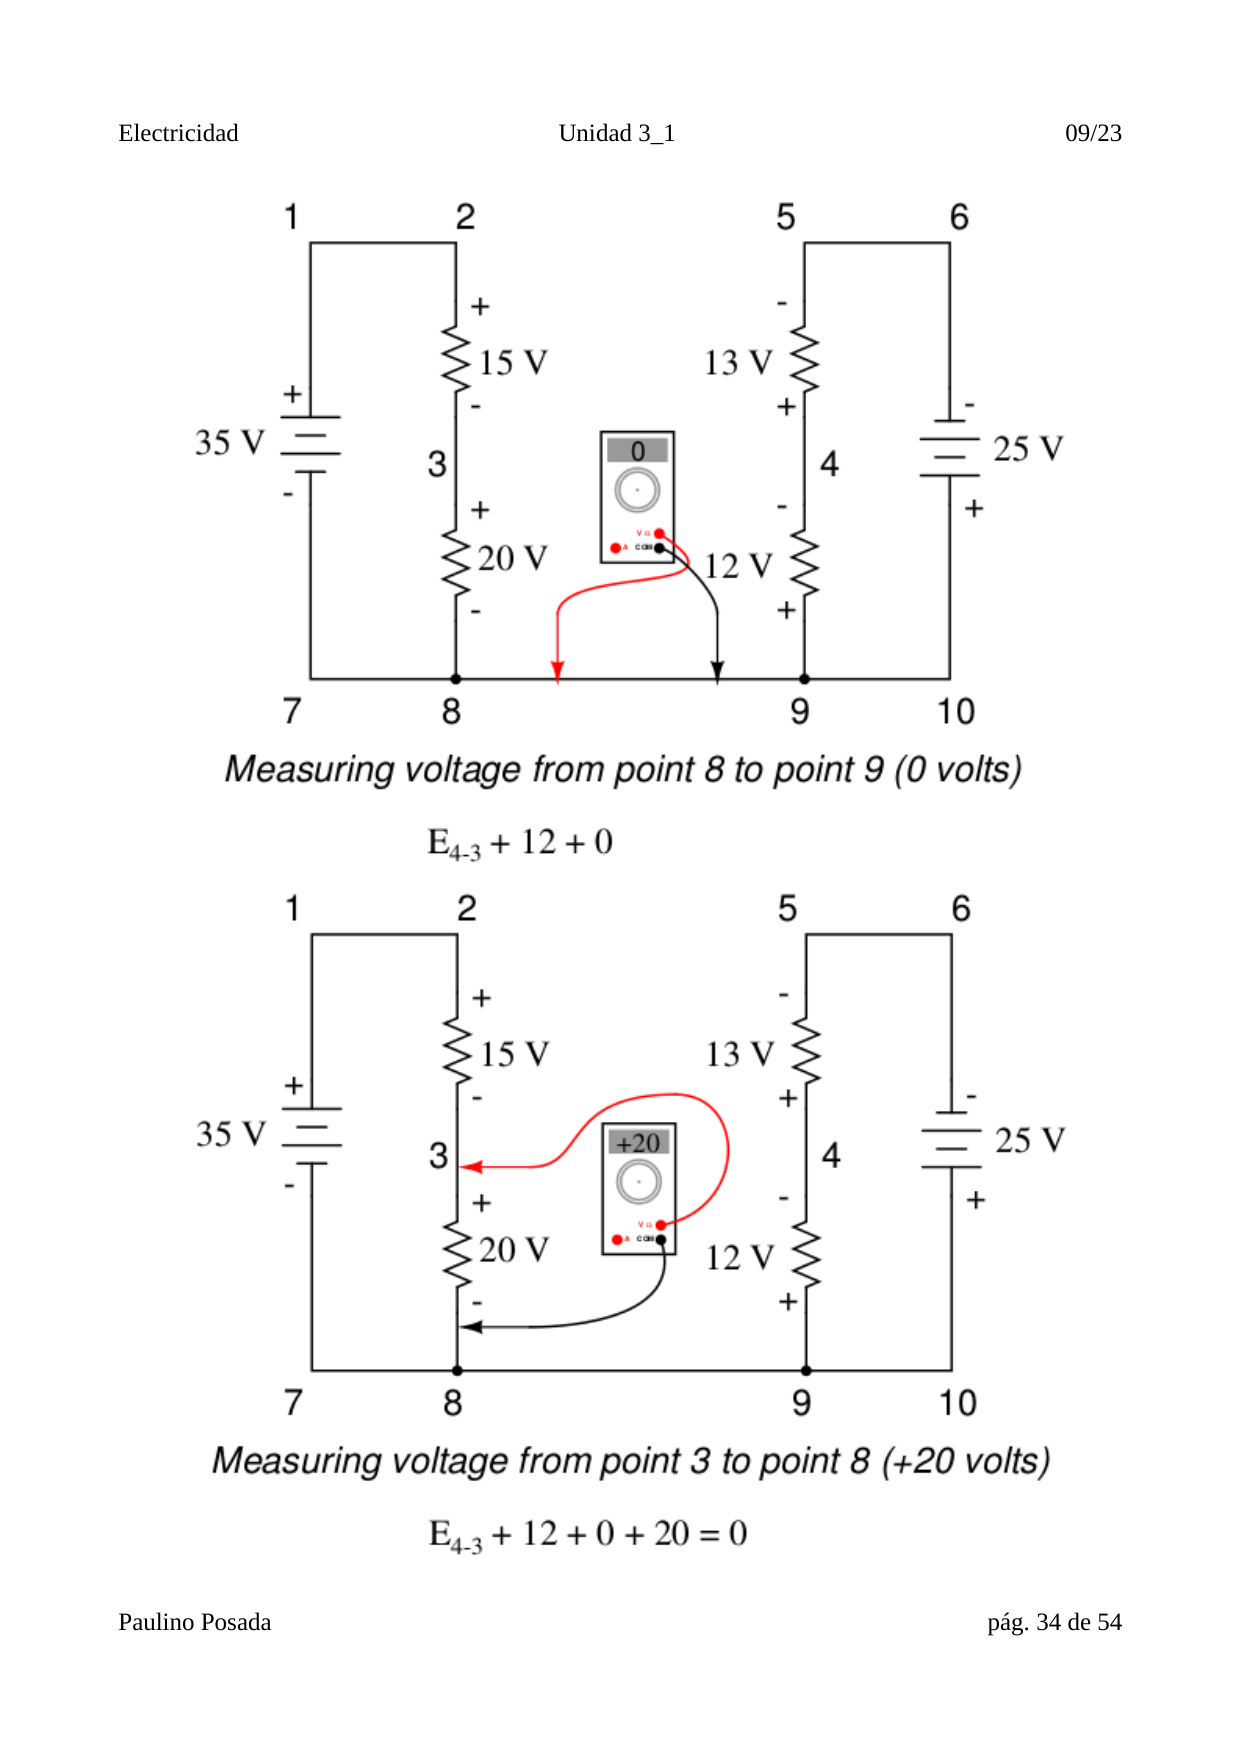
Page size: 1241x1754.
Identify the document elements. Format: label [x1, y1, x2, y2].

picture [146, 176, 1094, 1567]
